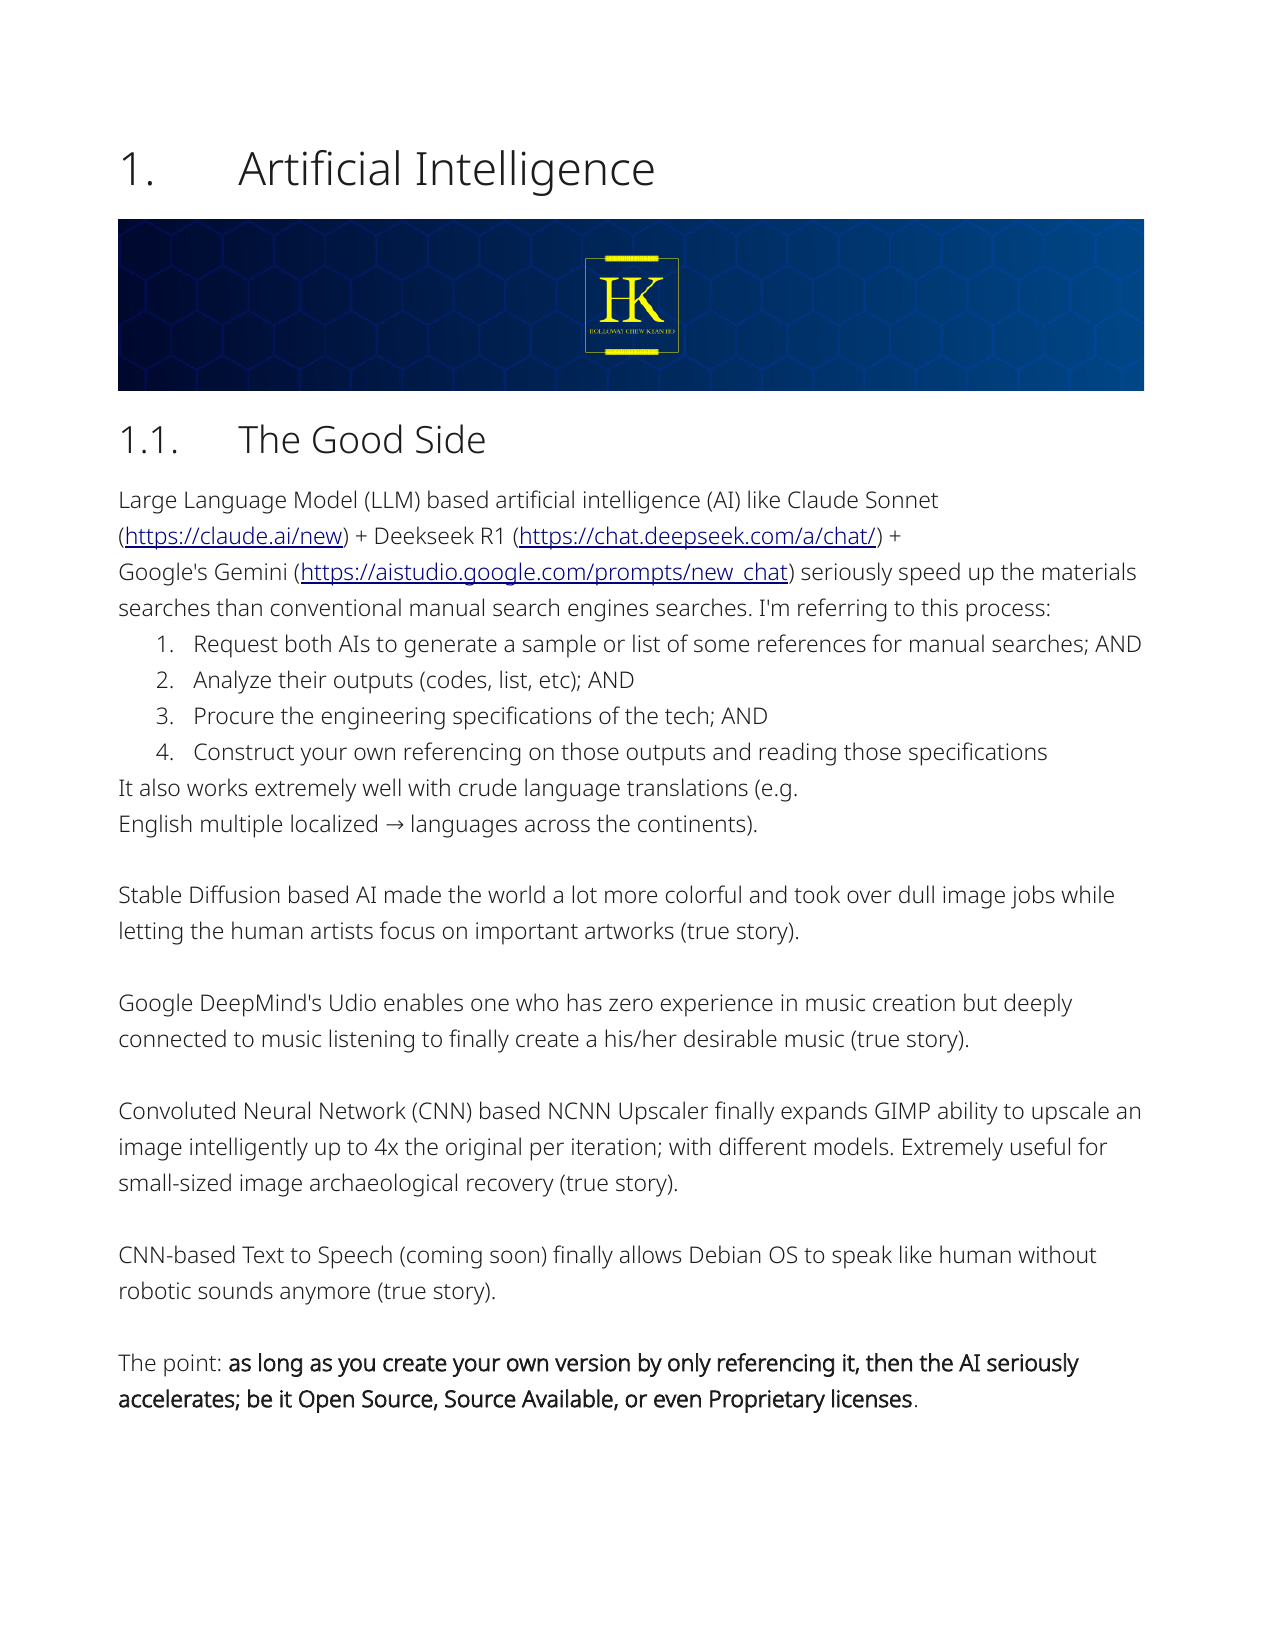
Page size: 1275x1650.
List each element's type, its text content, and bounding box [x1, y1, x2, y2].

subtitle The Good Side [118, 413, 1157, 464]
text CNN-based Text to Speech (coming soon) finally allows Debian OS to speak like human without robotic sounds anymore (true story). [118, 1239, 1157, 1306]
picture [118, 219, 1145, 391]
text The point: as long as you create your own version by only referencing it, then the AI seriously accelerates; be it Open Source, Source Available, or even Proprietary licenses. [118, 1347, 1157, 1414]
list Request both AIs to generate a sample or list of some references for manual searches; AND [156, 628, 1157, 659]
list Construct your own referencing on those outputs and reading those specifications [156, 736, 1157, 767]
text English multiple localized → languages across the continents). [118, 807, 1157, 839]
text Convoluted Neural Network (CNN) based NCNN Upscaler finally expands GIMP ability to upscale an image intelligently up to 4x the original per iteration; with different models. Extremely useful for small-sized image archaeological recovery (true story). [118, 1095, 1157, 1198]
text Google DeepMind's Udio enables one who has zero experience in music creation but deeply connected to music listening to finally create a his/her desirable music (true story). [118, 987, 1157, 1054]
list Analyze their outputs (codes, list, etc); AND [156, 664, 1157, 695]
list Procure the engineering specifications of the tech; AND [156, 700, 1157, 731]
text It also works extremely well with crude language translations (e.g. [118, 772, 1157, 803]
subtitle Artificial Intelligence [118, 136, 1157, 198]
text Large Language Model (LLM) based artificial intelligence (AI) like Claude Sonnet (https://claude.ai/new) + Deekseek R1 (https://chat.deepseek.com/a/chat/) + [118, 484, 1157, 551]
text Google's Gemini (https://aistudio.google.com/prompts/new_chat) seriously speed up the materials searches than conventional manual search engines searches. I'm referring to this process: [118, 556, 1157, 623]
text Stable Diffusion based AI made the world a lot more colorful and took over dull image jobs while letting the human artists focus on important artworks (true story). [118, 879, 1157, 947]
